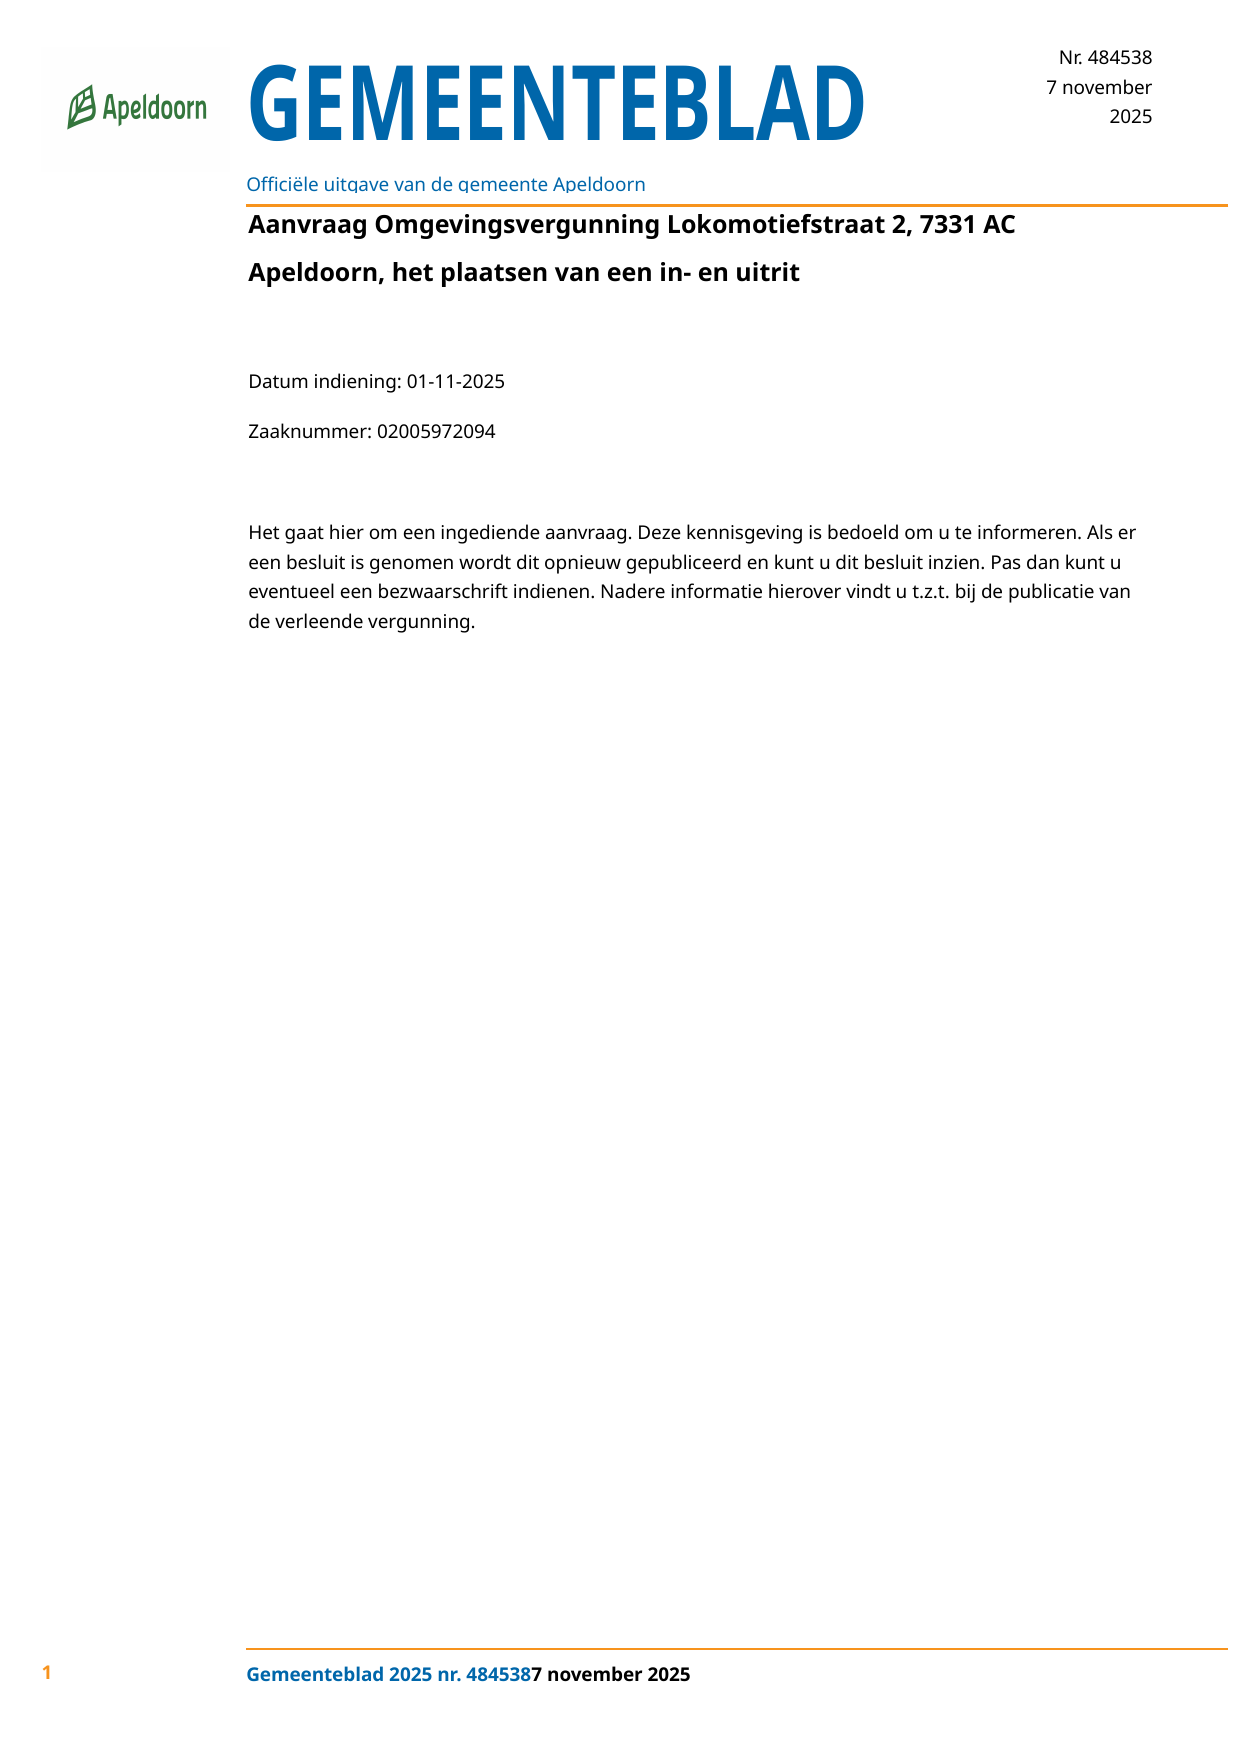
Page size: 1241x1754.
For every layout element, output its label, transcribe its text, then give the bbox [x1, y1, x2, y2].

text Datum indiening: 01-11-2025 [248, 368, 1152, 394]
text Het gaat hier om een ingediende aanvraag. Deze kennisgeving is bedoeld om u te informeren. Als er een besluit is genomen wordt dit opnieuw gepubliceerd en kunt u dit besluit inzien. Pas dan kunt u eventueel een bezwaarschrift indienen. Nadere informatie hierover vindt u t.z.t. bij de publicatie van de verleende vergunning. [248, 519, 1152, 634]
text Zaaknummer: 02005972094 [248, 419, 1152, 444]
picture [41, 47, 231, 172]
text Aanvraag Omgevingsvergunning Lokomotiefstraat 2, 7331 AC Apeldoorn, het plaatsen van een in- en uitrit [248, 207, 1152, 288]
